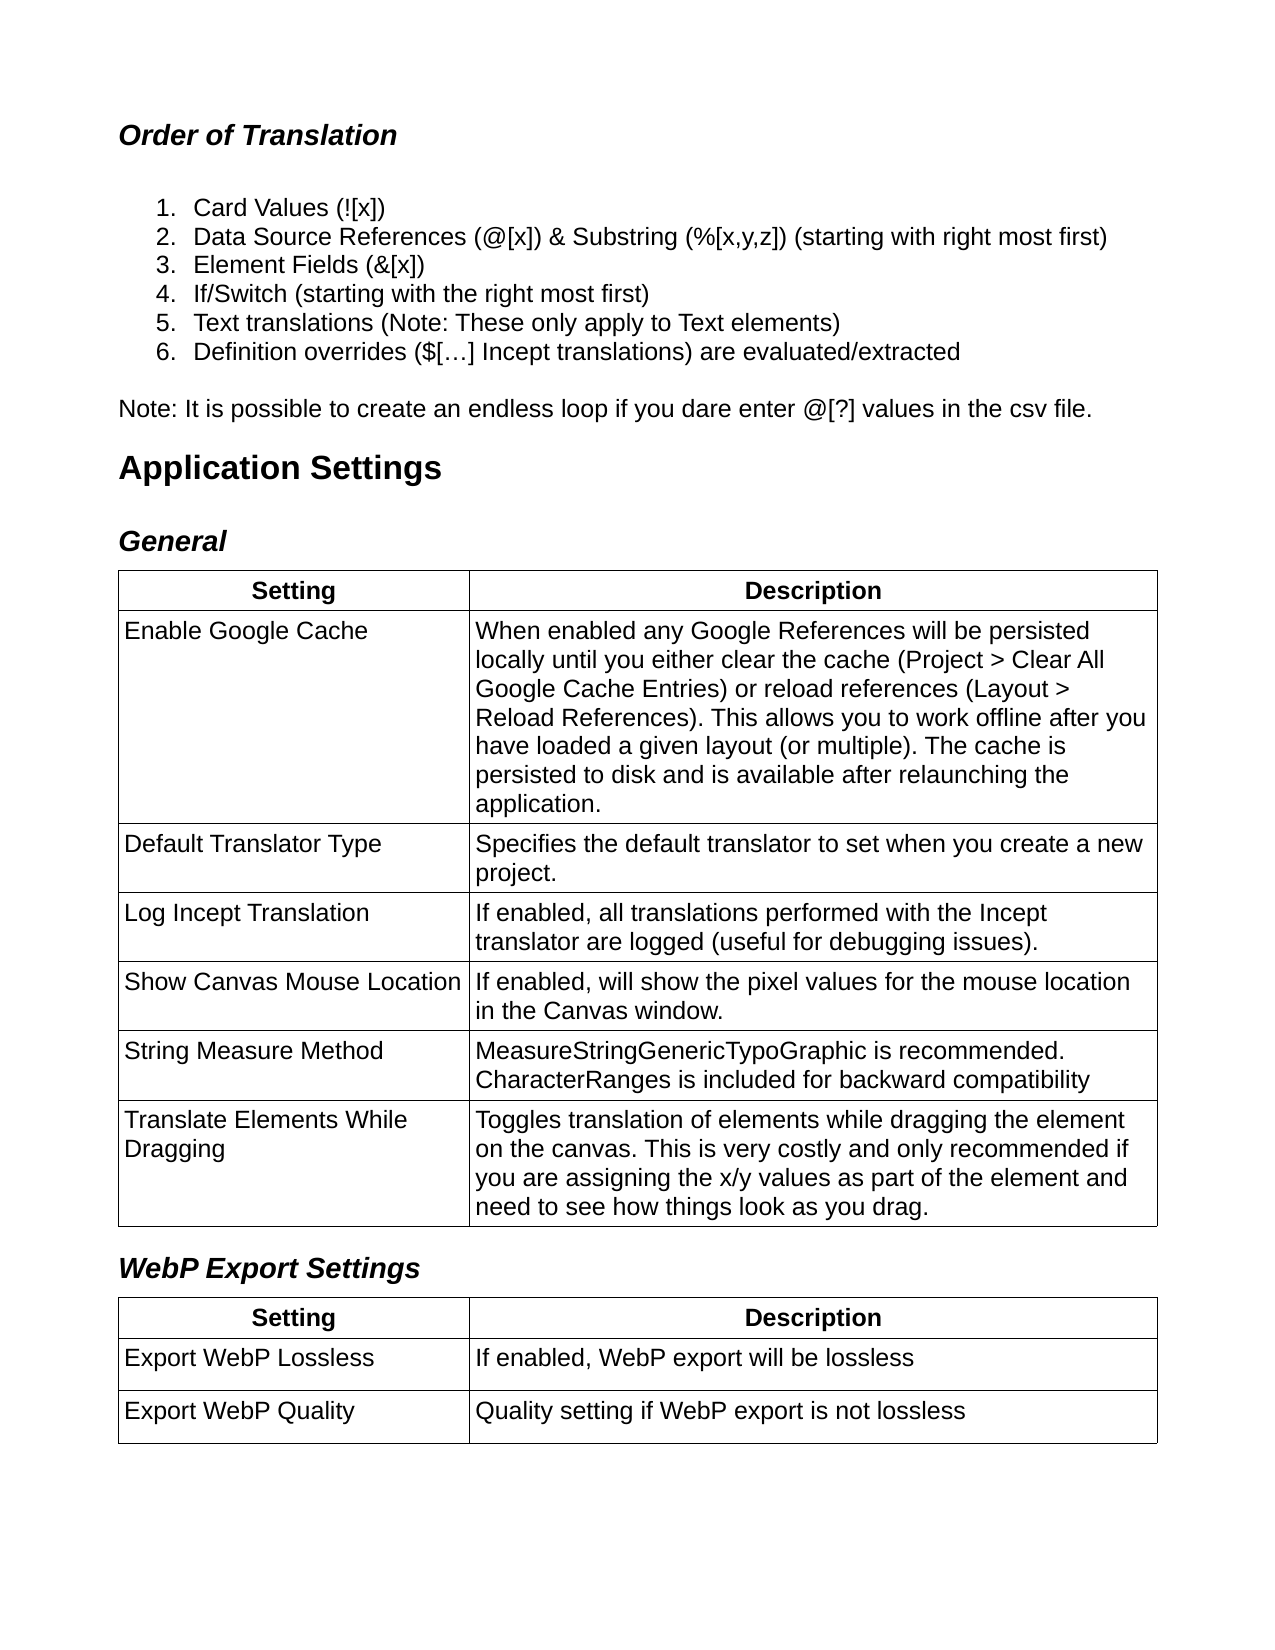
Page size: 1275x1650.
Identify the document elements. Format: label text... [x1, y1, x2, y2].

table_cell Log Incept Translation [119, 893, 469, 961]
subtitle General [118, 524, 1157, 558]
table_cell Toggles translation of elements while dragging the element on the canvas. This is very costly and only recommended if you are assigning the x/y values as part of the element and need to see how things look as you drag. [470, 1101, 1157, 1226]
list Text translations (Note: These only apply to Text elements) [156, 308, 1157, 337]
table_cell Default Translator Type [119, 824, 469, 892]
list Element Fields (&[x]) [156, 250, 1157, 279]
table_cell Export WebP Lossless [119, 1339, 469, 1390]
table_cell Specifies the default translator to set when you create a new project. [470, 824, 1157, 892]
table_cell String Measure Method [119, 1031, 469, 1099]
table_cell If enabled, all translations performed with the Incept translator are logged (useful for debugging issues). [470, 893, 1157, 961]
table_cell Export WebP Quality [119, 1391, 469, 1443]
table_cell Enable Google Cache [119, 611, 469, 823]
subtitle WebP Export Settings [118, 1251, 1157, 1285]
list Card Values (![x]) [156, 193, 1157, 222]
list Data Source References (@[x]) & Substring (%[x,y,z]) (starting with right most first) [156, 222, 1157, 250]
table_header Setting [119, 571, 469, 610]
text Note: It is possible to create an endless loop if you dare enter @[?] values in the csv file. [118, 394, 1157, 423]
table_cell If enabled, will show the pixel values for the mouse location in the Canvas window. [470, 962, 1157, 1030]
list If/Switch (starting with the right most first) [156, 279, 1157, 308]
table_header Description [470, 571, 1157, 610]
table_header Description [470, 1298, 1157, 1337]
list Definition overrides ($[…] Incept translations) are evaluated/extracted [156, 337, 1157, 365]
table_cell When enabled any Google References will be persisted locally until you either clear the cache (Project > Clear All Google Cache Entries) or reload references (Layout > Reload References). This allows you to work offline after you have loaded a given layout (or multiple). The cache is persisted to disk and is available after relaunching the application. [470, 611, 1157, 823]
table_cell MeasureStringGenericTypoGraphic is recommended. CharacterRanges is included for backward compatibility [470, 1031, 1157, 1099]
table_cell Quality setting if WebP export is not lossless [470, 1391, 1157, 1443]
table_cell Show Canvas Mouse Location [119, 962, 469, 1030]
subtitle Order of Translation [118, 118, 1157, 152]
subtitle Application Settings [118, 448, 1157, 487]
table_header Setting [119, 1298, 469, 1337]
table_cell If enabled, WebP export will be lossless [470, 1339, 1157, 1390]
table_cell Translate Elements While Dragging [119, 1101, 469, 1226]
